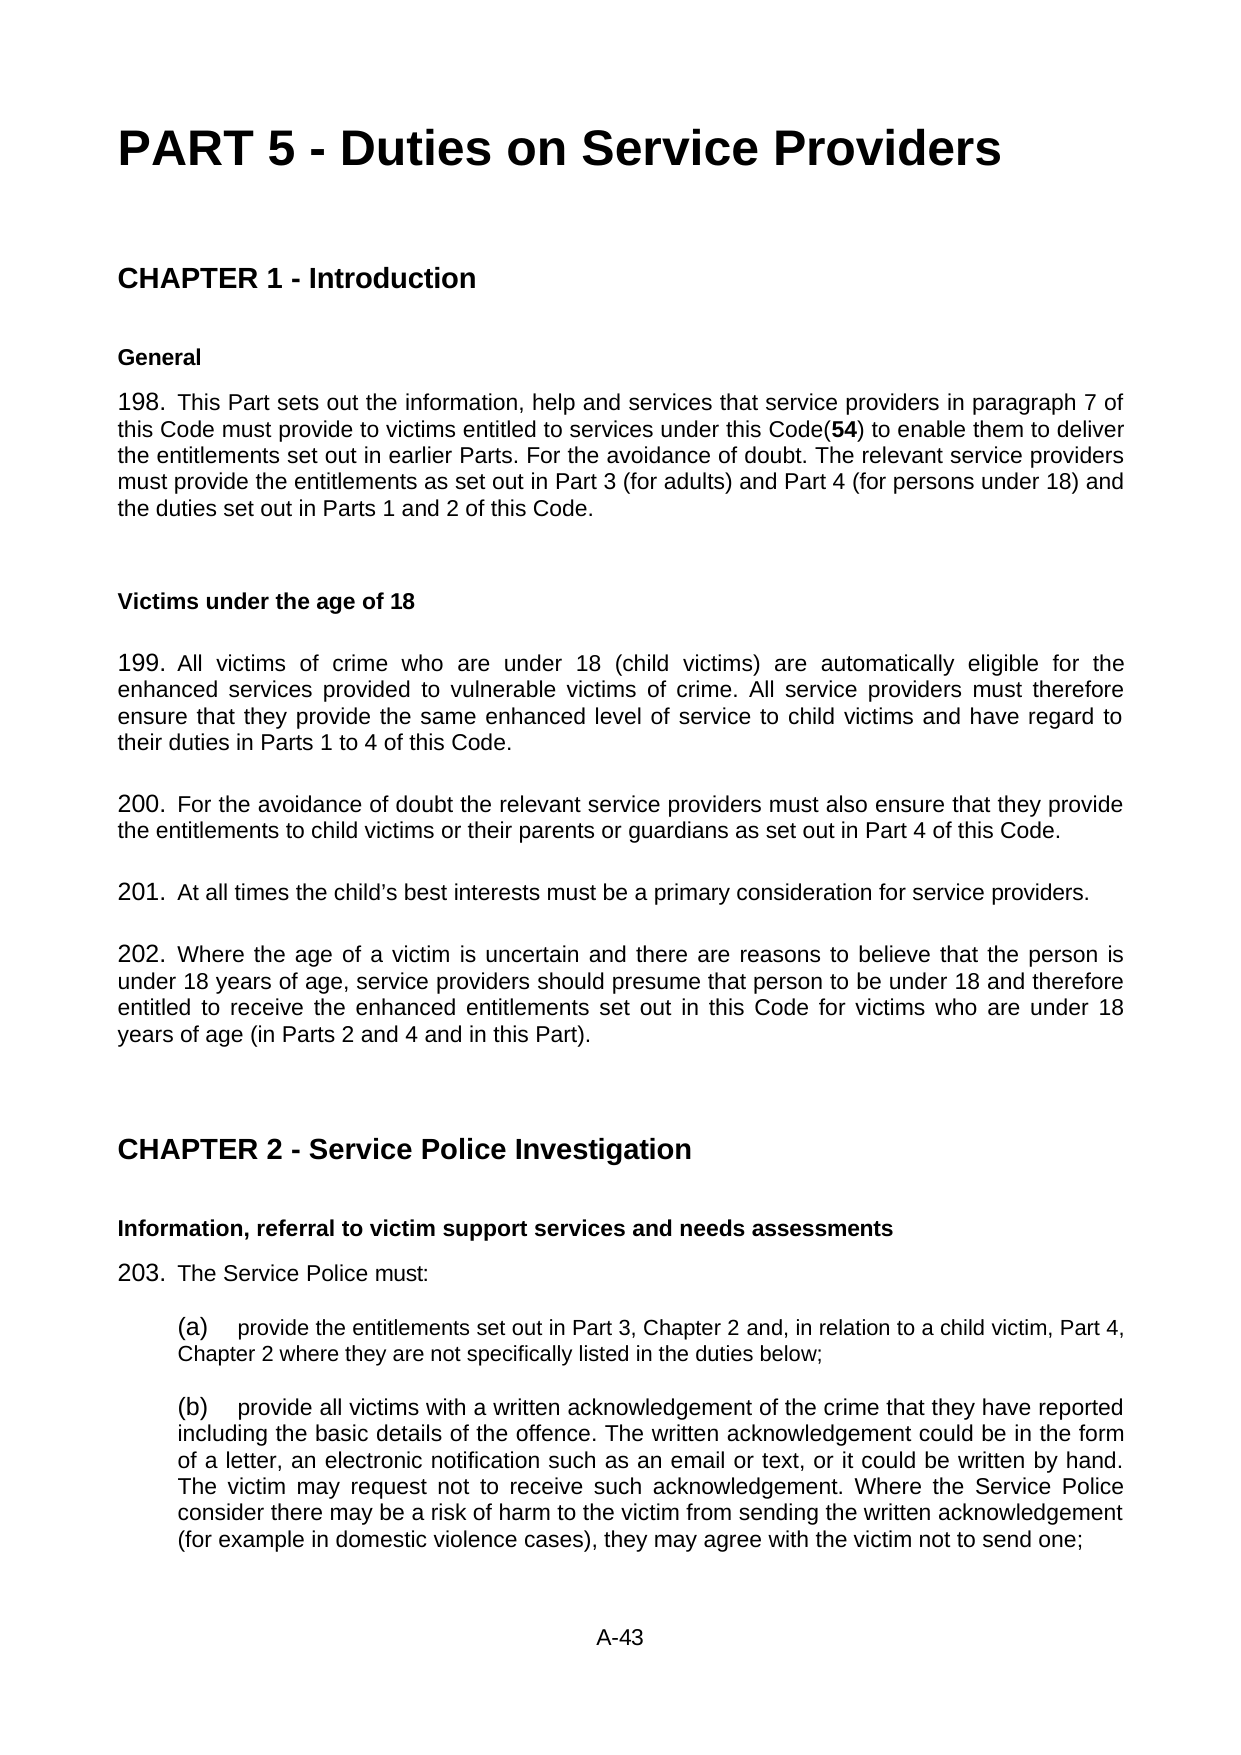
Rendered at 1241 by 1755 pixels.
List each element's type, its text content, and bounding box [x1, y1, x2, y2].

list For the avoidance of doubt the relevant service providers must also ensure that they provide the entitlements to child victims or their parents or guardians as set out in Part 4 of this Code. [117, 789, 1124, 844]
subtitle Victims under the age of 18 [117, 588, 1143, 614]
list This Part sets out the information, help and services that service providers in paragraph 7 of this Code must provide to victims entitled to services under this Code(54) to enable them to deliver the entitlements set out in earlier Parts. For the avoidance of doubt. The relevant service providers must provide the entitlements as set out in Part 3 (for adults) and Part 4 (for persons under 18) and the duties set out in Parts 1 and 2 of this Code. [117, 387, 1124, 521]
list Where the age of a victim is uncertain and there are reasons to believe that the person is under 18 years of age, service providers should presume that person to be under 18 and therefore entitled to receive the enhanced entitlements set out in this Code for victims who are under 18 years of age (in Parts 2 and 4 and in this Part). [117, 939, 1124, 1047]
subtitle PART 5 - Duties on Service Providers [117, 118, 1143, 176]
list At all times the child’s best interests must be a primary consideration for service providers. [117, 877, 1143, 906]
subtitle CHAPTER 1 - Introduction [117, 261, 1143, 294]
list provide the entitlements set out in Part 3, Chapter 2 and, in relation to a child victim, Part 4, Chapter 2 where they are not specifically listed in the duties below; [177, 1312, 1124, 1366]
subtitle CHAPTER 2 - Service Police Investigation [117, 1132, 1143, 1165]
list The Service Police must: [117, 1258, 1143, 1287]
list provide all victims with a written acknowledgement of the crime that they have reported including the basic details of the offence. The written acknowledgement could be in the form of a letter, an electronic notification such as an email or text, or it could be written by hand. The victim may request not to receive such acknowledgement. Where the Service Police consider there may be a risk of harm to the victim from sending the written acknowledgement (for example in domestic violence cases), they may agree with the victim not to send one; [177, 1392, 1124, 1552]
subtitle Information, referral to victim support services and needs assessments [117, 1215, 1143, 1242]
subtitle General [117, 344, 1143, 370]
list All victims of crime who are under 18 (child victims) are automatically eligible for the enhanced services provided to vulnerable victims of crime. All service providers must therefore ensure that they provide the same enhanced level of service to child victims and have regard to their duties in Parts 1 to 4 of this Code. [117, 648, 1124, 755]
